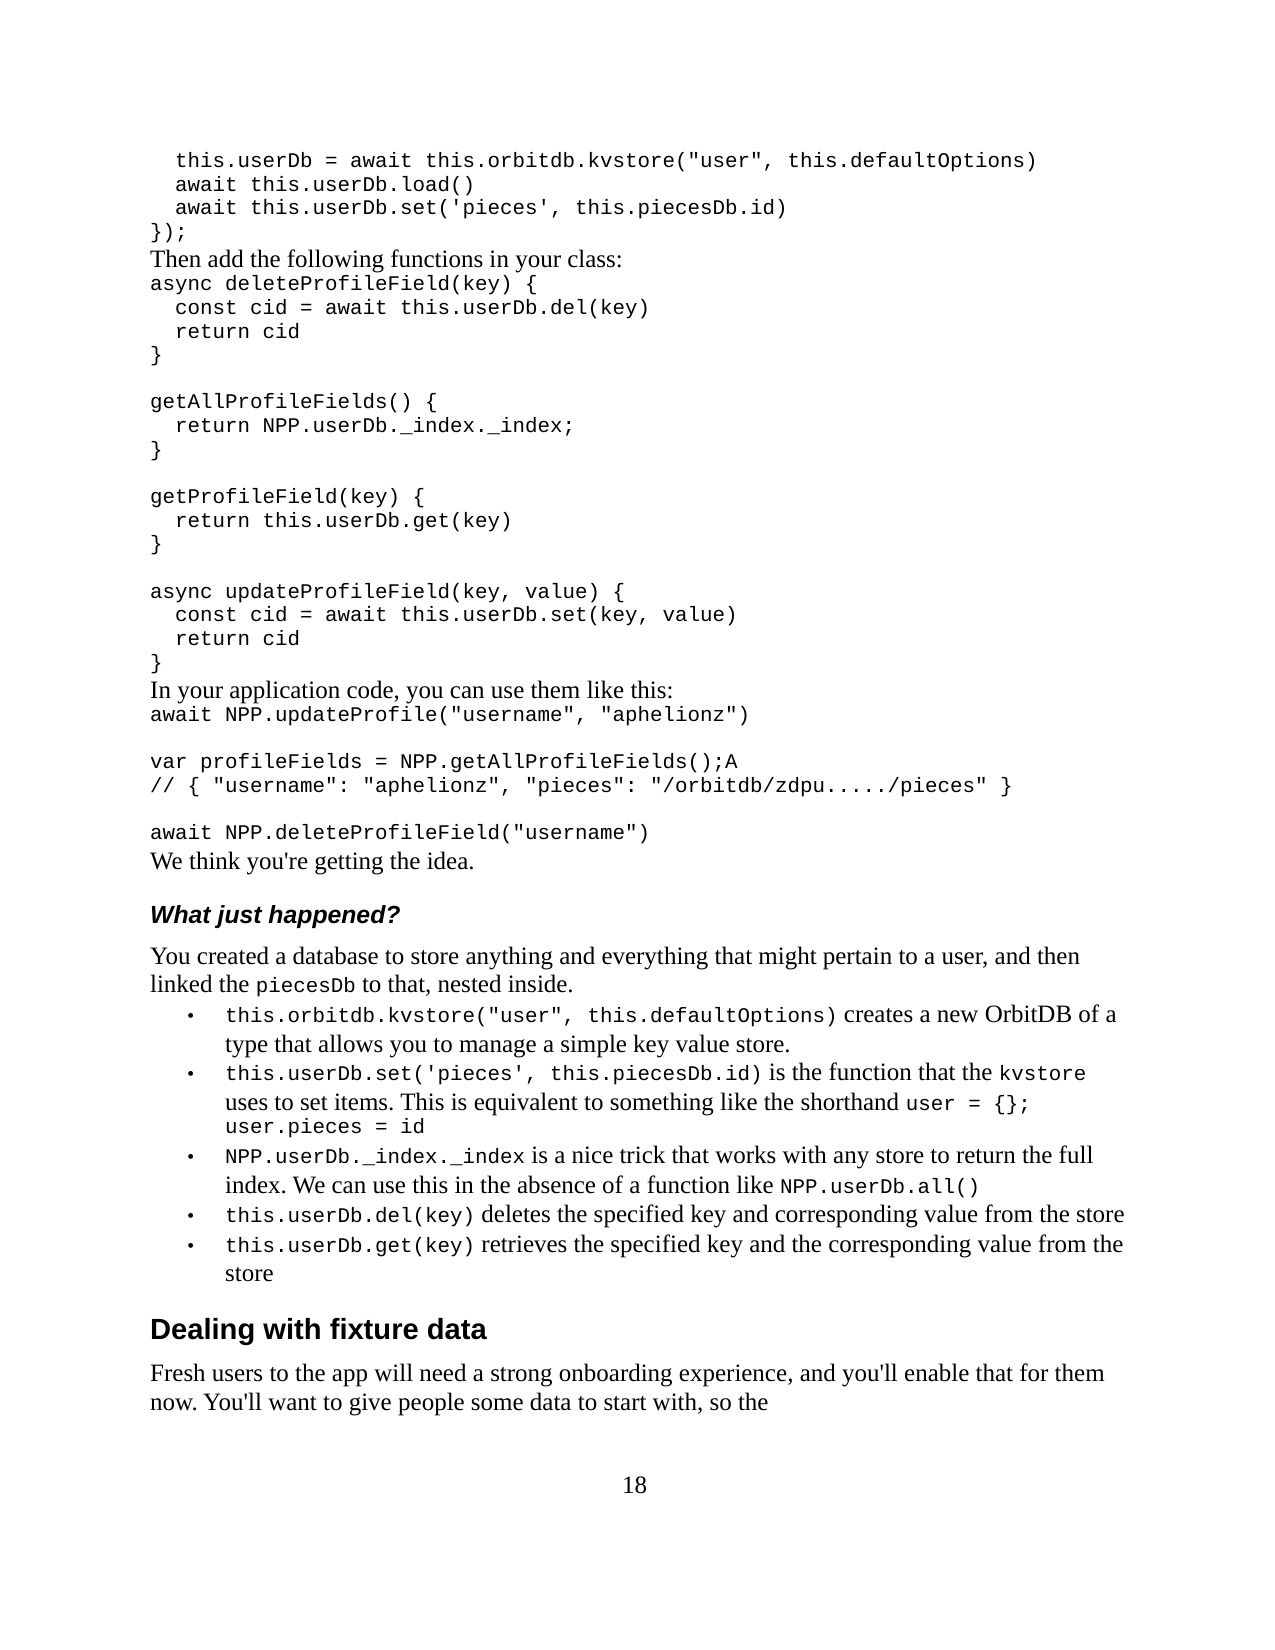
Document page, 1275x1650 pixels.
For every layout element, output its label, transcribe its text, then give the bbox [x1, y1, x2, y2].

text } [150, 344, 1125, 368]
text return this.userDb.get(key) [150, 510, 1125, 533]
text async deleteProfileField(key) { [150, 273, 1125, 297]
text await NPP.updateProfile("username", "aphelionz") [150, 704, 1125, 728]
list NPP.userDb._index._index is a nice trick that works with any store to return the full index. We can use this in the absence of a function like NPP.userDb.all() [187, 1140, 1125, 1199]
text await NPP.deleteProfileField("username") [150, 822, 1125, 846]
text await this.userDb.load() [150, 174, 1125, 197]
text // { "username": "aphelionz", "pieces": "/orbitdb/zdpu...../pieces" } [150, 775, 1125, 799]
text }); [150, 221, 1125, 244]
list this.userDb.del(key) deletes the specified key and corresponding value from the store [187, 1199, 1125, 1229]
subtitle What just happened? [150, 900, 1125, 928]
text async updateProfileField(key, value) { [150, 581, 1125, 604]
list this.userDb.get(key) retrieves the specified key and the corresponding value from the store [187, 1229, 1125, 1287]
text const cid = await this.userDb.del(key) [150, 297, 1125, 321]
subtitle Dealing with fixture data [150, 1312, 1125, 1346]
text } [150, 439, 1125, 462]
text } [150, 533, 1125, 557]
text const cid = await this.userDb.set(key, value) [150, 604, 1125, 628]
text Then add the following functions in your class: [150, 244, 1125, 273]
text Fresh users to the app will need a strong onboarding experience, and you'll enable that for them now. You'll want to give people some data to start with, so the [150, 1358, 1125, 1416]
text var profileFields = NPP.getAllProfileFields();A [150, 751, 1125, 775]
text this.userDb = await this.orbitdb.kvstore("user", this.defaultOptions) [150, 150, 1125, 174]
text } [150, 652, 1125, 675]
text return cid [150, 321, 1125, 344]
text return NPP.userDb._index._index; [150, 415, 1125, 439]
text getAllProfileFields() { [150, 392, 1125, 415]
list this.userDb.set('pieces', this.piecesDb.id) is the function that the kvstore uses to set items. This is equivalent to something like the shorthand user = {}; user.pieces = id [187, 1057, 1125, 1140]
text We think you're getting the idea. [150, 846, 1125, 875]
text await this.userDb.set('pieces', this.piecesDb.id) [150, 197, 1125, 221]
text getProfileField(key) { [150, 486, 1125, 510]
text You created a database to store anything and everything that might pertain to a user, and then linked the piecesDb to that, nested inside. [150, 941, 1125, 999]
list this.orbitdb.kvstore("user", this.defaultOptions) creates a new OrbitDB of a type that allows you to manage a simple key value store. [187, 999, 1125, 1057]
text return cid [150, 628, 1125, 652]
text In your application code, you can use them like this: [150, 675, 1125, 704]
